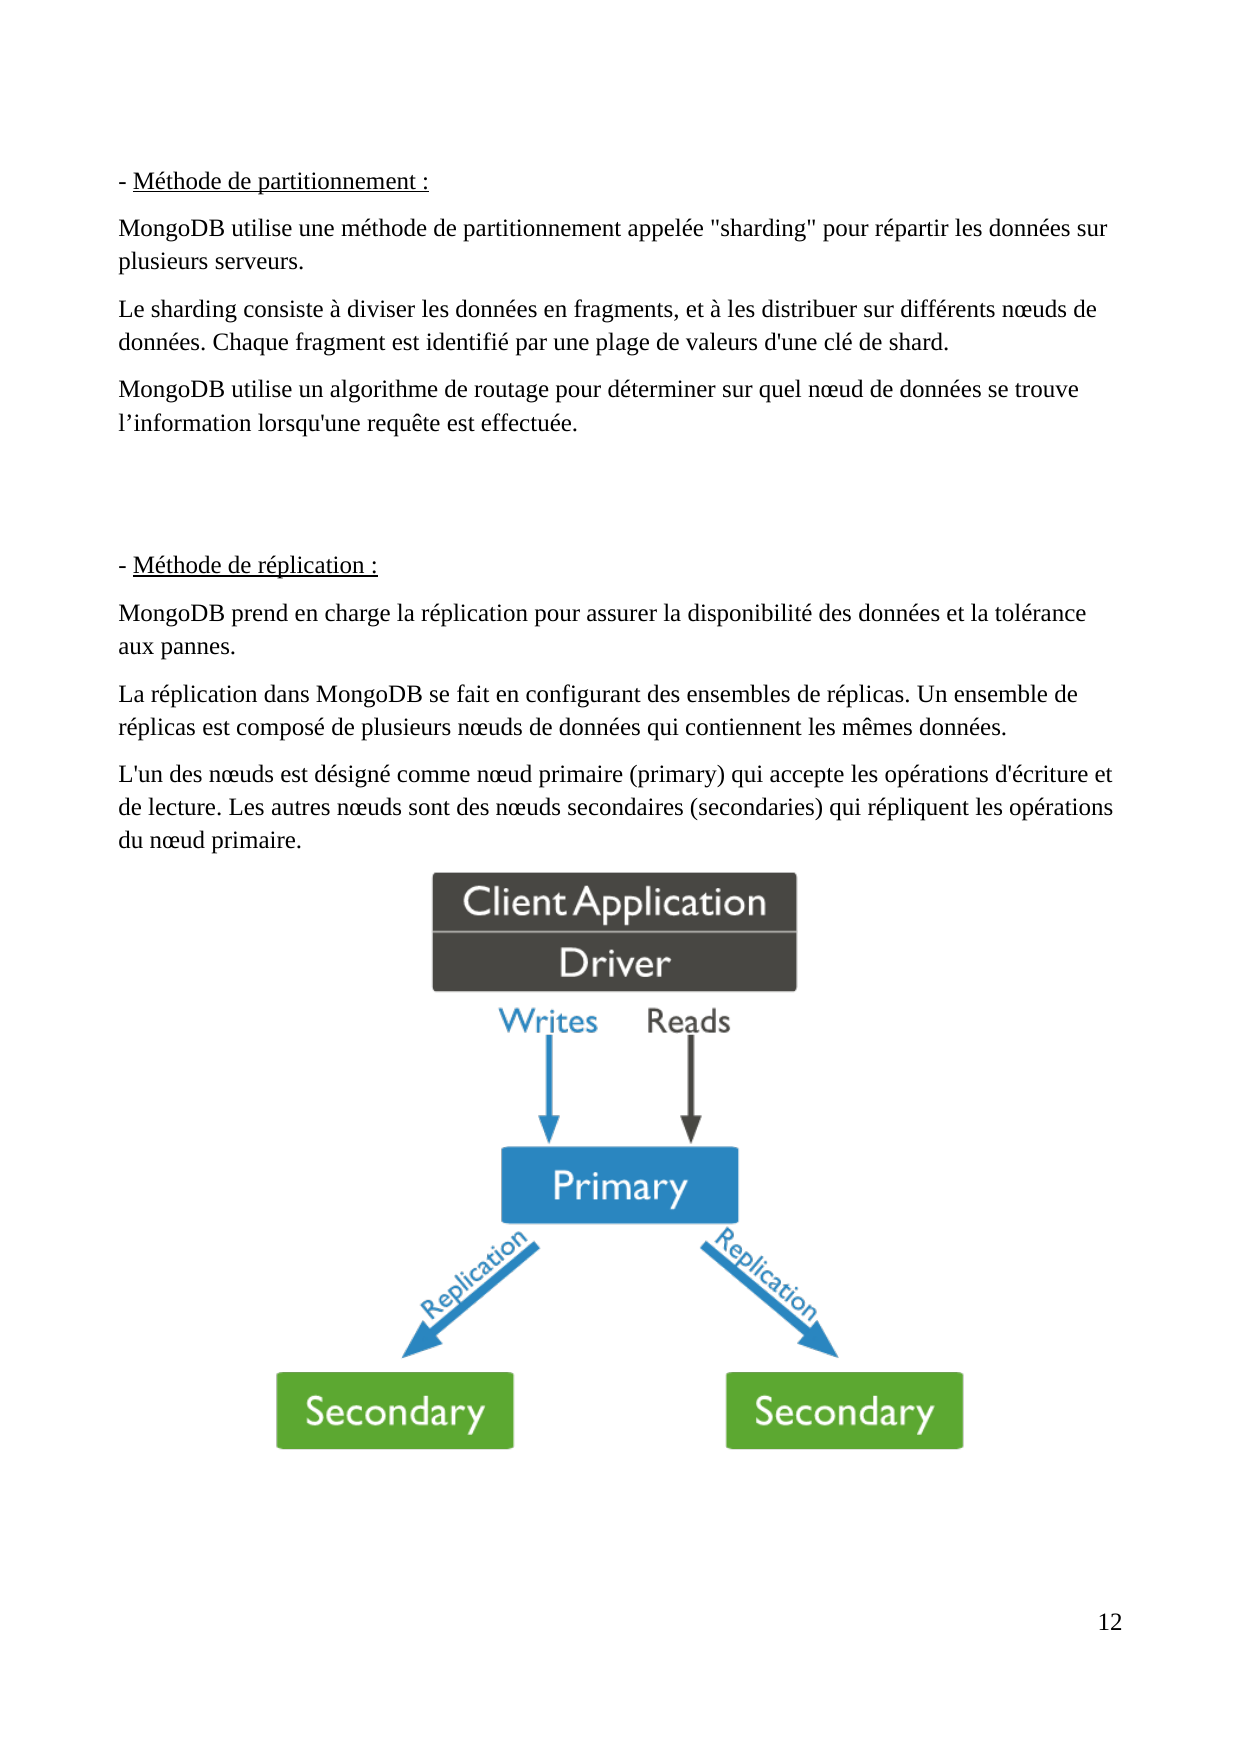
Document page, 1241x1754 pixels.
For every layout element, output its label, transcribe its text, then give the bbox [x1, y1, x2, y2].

text MongoDB utilise une méthode de partitionnement appelée "sharding" pour répartir les données sur plusieurs serveurs. [118, 213, 1122, 275]
text Le sharding consiste à diviser les données en fragments, et à les distribuer sur différents nœuds de données. Chaque fragment est identifié par une plage de valeurs d'une clé de shard. [118, 294, 1122, 356]
picture [253, 861, 987, 1461]
text MongoDB prend en charge la réplication pour assurer la disponibilité des données et la tolérance aux pannes. [118, 598, 1122, 660]
text - Méthode de partitionnement : [118, 166, 1122, 194]
text MongoDB utilise un algorithme de routage pour déterminer sur quel nœud de données se trouve l’information lorsqu'une requête est effectuée. [118, 374, 1122, 436]
text - Méthode de réplication : [118, 550, 1122, 579]
text L'un des nœuds est désigné comme nœud primaire (primary) qui accepte les opérations d'écriture et de lecture. Les autres nœuds sont des nœuds secondaires (secondaries) qui répliquent les opérations du nœud primaire. [118, 759, 1122, 854]
text La réplication dans MongoDB se fait en configurant des ensembles de réplicas. Un ensemble de réplicas est composé de plusieurs nœuds de données qui contiennent les mêmes données. [118, 679, 1122, 740]
